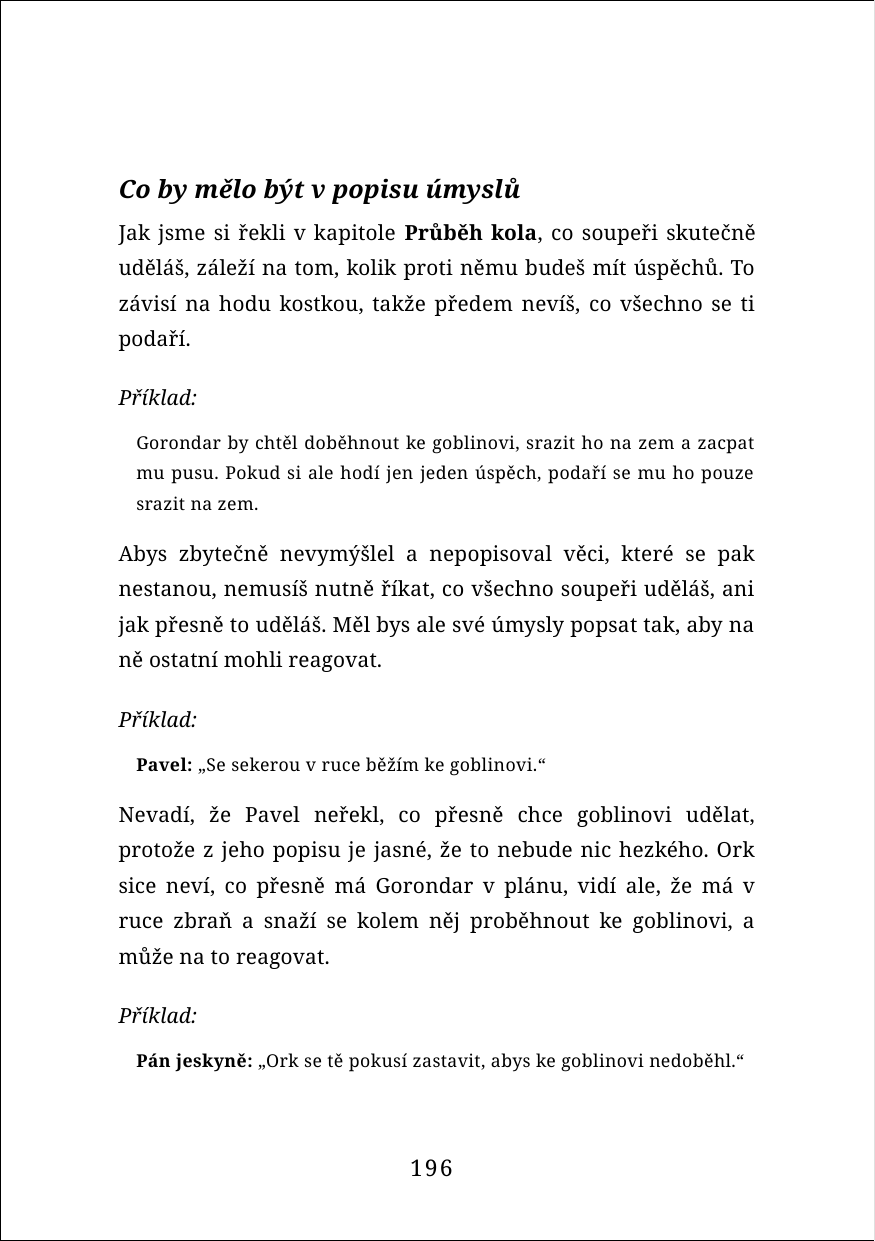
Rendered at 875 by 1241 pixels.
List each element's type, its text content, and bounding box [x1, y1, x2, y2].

text Abys zbytečně nevymýšlel a nepopisoval věci, které se pak nestanou, nemusíš nutně říkat, co všechno soupeři uděláš, ani jak přesně to uděláš. Měl bys ale své úmysly popsat tak, aby na ně ostatní mohli reagovat. [118, 539, 756, 674]
text Pán jeskyně: „Ork se tě pokusí zastavit, abys ke goblinovi nedoběhl.“ [136, 1048, 756, 1073]
text Jak jsme si řekli v kapitole Průběh kola, co soupeři skutečně uděláš, záleží na tom, kolik proti němu budeš mít úspěchů. To závisí na hodu kostkou, takže předem nevíš, co všechno se ti podaří. [118, 218, 756, 353]
text Pavel: „Se sekerou v ruce běžím ke goblinovi.“ [136, 752, 756, 776]
text Příklad: [118, 705, 756, 733]
text Gorondar by chtěl doběhnout ke goblinovi, srazit ho na zem a zacpat mu pusu. Pokud si ale hodí jen jeden úspěch, podaří se mu ho pouze srazit na zem. [136, 431, 756, 515]
subtitle Co by mělo být v popisu úmyslů [118, 172, 756, 206]
text Nevadí, že Pavel neřekl, co přesně chce goblinovi udělat, protože z jeho popisu je jasné, že to nebude nic hezkého. Ork sice neví, co přesně má Gorondar v plánu, vidí ale, že má v ruce zbraň a snaží se kolem něj proběhnout ke goblinovi, a může na to reagovat. [118, 800, 756, 970]
text Příklad: [118, 1001, 756, 1029]
text Příklad: [118, 383, 756, 412]
